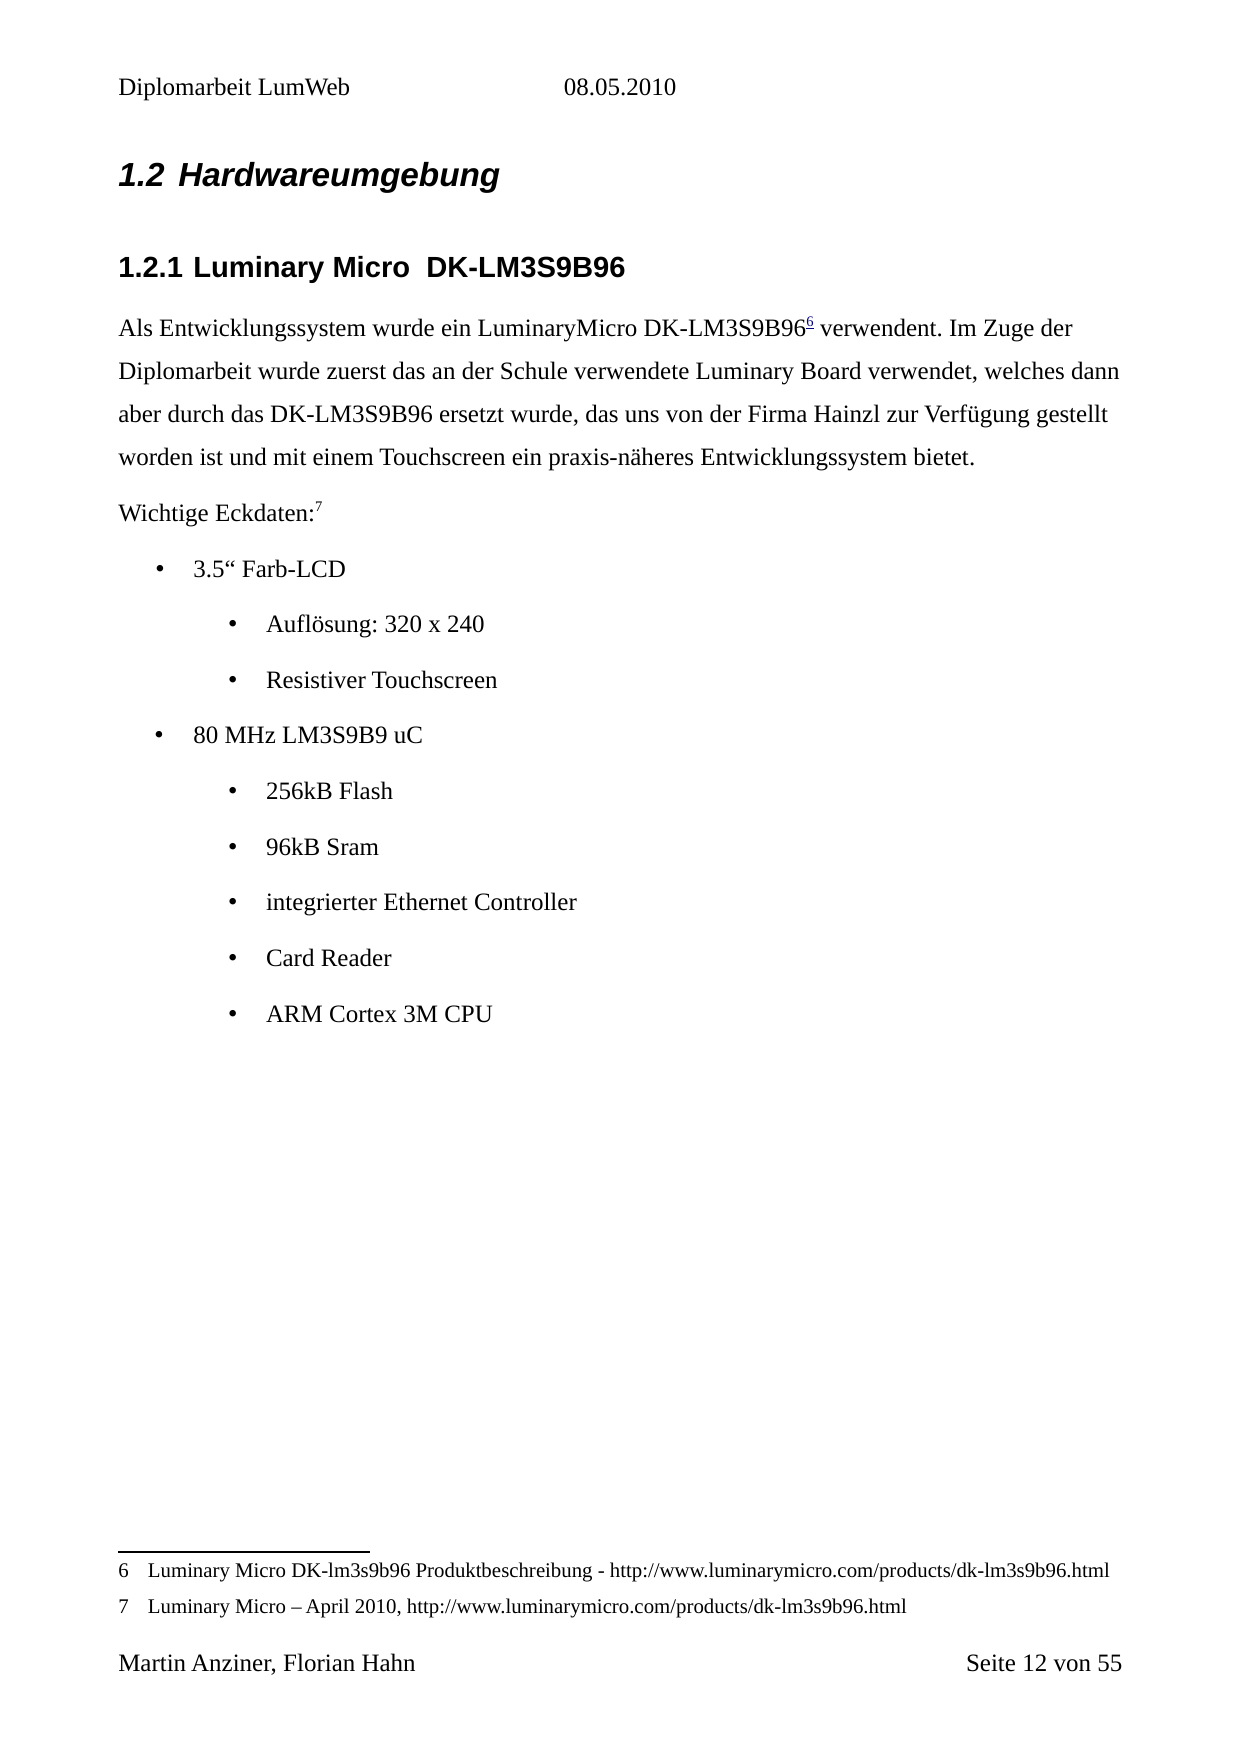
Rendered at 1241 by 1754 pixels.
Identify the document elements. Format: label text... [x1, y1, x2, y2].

list ARM Cortex 3M CPU [228, 999, 1122, 1027]
list integrierter Ethernet Controller [228, 887, 1122, 916]
text Luminary Micro – April 2010, http://www.luminarymicro.com/products/dk-lm3s9b96.html [118, 1594, 1122, 1618]
list Resistiver Touchscreen [228, 665, 1122, 694]
subtitle Luminary Micro DK-LM3S9B96 [118, 250, 1122, 284]
text Luminary Micro DK-lm3s9b96 Produktbeschreibung - http://www.luminarymicro.com/products/dk-lm3s9b96.html [118, 1558, 1122, 1582]
text Als Entwicklungssystem wurde ein LuminaryMicro DK-LM3S9B96 verwendent. Im Zuge der Diplomarbeit wurde zuerst das an der Schule verwendete Luminary Board verwendet, welches dann aber durch das DK-LM3S9B96 ersetzt wurde, das uns von der Firma Hainzl zur Verfügung gestellt worden ist und mit einem Touchscreen ein praxis-näheres Entwicklungssystem bietet. [118, 313, 1122, 471]
list Card Reader [228, 943, 1122, 972]
subtitle Hardwareumgebung [118, 155, 1122, 193]
list 96kB Sram [228, 832, 1122, 861]
list 3.5“ Farb-LCD [156, 554, 1122, 582]
list Auflösung: 320 x 240 [228, 609, 1122, 638]
text Wichtige Eckdaten: [118, 498, 1122, 527]
list 80 MHz LM3S9B9 uC [154, 721, 1122, 749]
list 256kB Flash [228, 776, 1122, 805]
